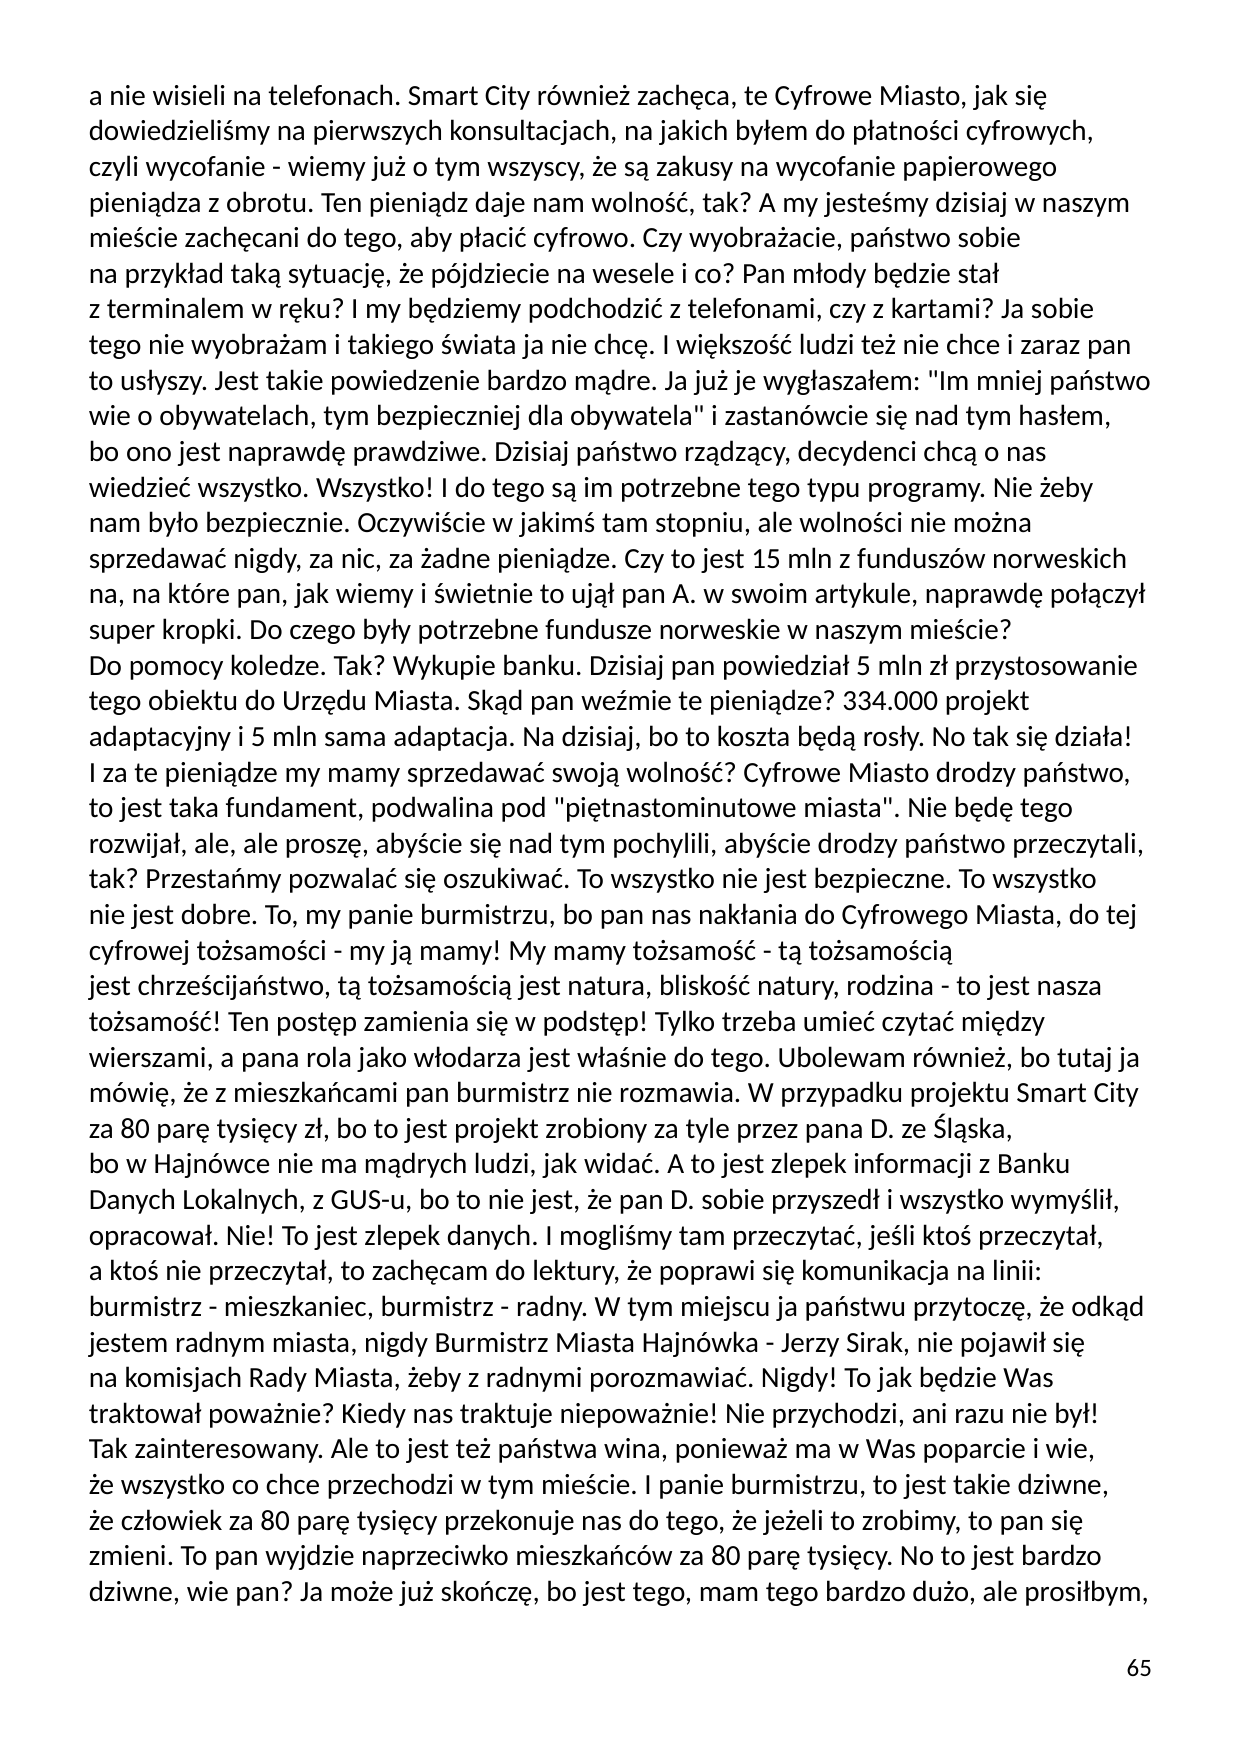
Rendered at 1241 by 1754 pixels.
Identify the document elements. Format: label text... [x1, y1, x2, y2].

text a nie wisieli na telefonach. Smart City również zachęca, te Cyfrowe Miasto, jak się dowiedzieliśmy na pierwszych konsultacjach, na jakich byłem do płatności cyfrowych, czyli wycofanie - wiemy już o tym wszyscy, że są zakusy na wycofanie papierowego pieniądza z obrotu. Ten pieniądz daje nam wolność, tak? A my jesteśmy dzisiaj w naszym mieście zachęcani do tego, aby płacić cyfrowo. Czy wyobrażacie, państwo sobie na przykład taką sytuację, że pójdziecie na wesele i co? Pan młody będzie stał z terminalem w ręku? I my będziemy podchodzić z telefonami, czy z kartami? Ja sobie tego nie wyobrażam i takiego świata ja nie chcę. I większość ludzi też nie chce i zaraz pan to usłyszy. Jest takie powiedzenie bardzo mądre. Ja już je wygłaszałem: "Im mniej państwo wie o obywatelach, tym bezpieczniej dla obywatela" i zastanówcie się nad tym hasłem, bo ono jest naprawdę prawdziwe. Dzisiaj państwo rządzący, decydenci chcą o nas wiedzieć wszystko. Wszystko! I do tego są im potrzebne tego typu programy. Nie żeby nam było bezpiecznie. Oczywiście w jakimś tam stopniu, ale wolności nie można sprzedawać nigdy, za nic, za żadne pieniądze. Czy to jest 15 mln z funduszów norweskich na, na które pan, jak wiemy i świetnie to ujął pan A. w swoim artykule, naprawdę połączył super kropki. Do czego były potrzebne fundusze norweskie w naszym mieście? Do pomocy koledze. Tak? Wykupie banku. Dzisiaj pan powiedział 5 mln zł przystosowanie tego obiektu do Urzędu Miasta. Skąd pan weźmie te pieniądze? 334.000 projekt adaptacyjny i 5 mln sama adaptacja. Na dzisiaj, bo to koszta będą rosły. No tak się działa! I za te pieniądze my mamy sprzedawać swoją wolność? Cyfrowe Miasto drodzy państwo, to jest taka fundament, podwalina pod "piętnastominutowe miasta". Nie będę tego rozwijał, ale, ale proszę, abyście się nad tym pochylili, abyście drodzy państwo przeczytali, tak? Przestańmy pozwalać się oszukiwać. To wszystko nie jest bezpieczne. To wszystko nie jest dobre. To, my panie burmistrzu, bo pan nas nakłania do Cyfrowego Miasta, do tej cyfrowej tożsamości - my ją mamy! My mamy tożsamość - tą tożsamością jest chrześcijaństwo, tą tożsamością jest natura, bliskość natury, rodzina - to jest nasza tożsamość! Ten postęp zamienia się w podstęp! Tylko trzeba umieć czytać między wierszami, a pana rola jako włodarza jest właśnie do tego. Ubolewam również, bo tutaj ja mówię, że z mieszkańcami pan burmistrz nie rozmawia. W przypadku projektu Smart City za 80 parę tysięcy zł, bo to jest projekt zrobiony za tyle przez pana D. ze Śląska, bo w Hajnówce nie ma mądrych ludzi, jak widać. A to jest zlepek informacji z Banku Danych Lokalnych, z GUS-u, bo to nie jest, że pan D. sobie przyszedł i wszystko wymyślił, opracował. Nie! To jest zlepek danych. I mogliśmy tam przeczytać, jeśli ktoś przeczytał, a ktoś nie przeczytał, to zachęcam do lektury, że poprawi się komunikacja na linii: burmistrz - mieszkaniec, burmistrz - radny. W tym miejscu ja państwu przytoczę, że odkąd jestem radnym miasta, nigdy Burmistrz Miasta Hajnówka - Jerzy Sirak, nie pojawił się na komisjach Rady Miasta, żeby z radnymi porozmawiać. Nigdy! To jak będzie Was traktował poważnie? Kiedy nas traktuje niepoważnie! Nie przychodzi, ani razu nie był! Tak zainteresowany. Ale to jest też państwa wina, ponieważ ma w Was poparcie i wie, że wszystko co chce przechodzi w tym mieście. I panie burmistrzu, to jest takie dziwne, że człowiek za 80 parę tysięcy przekonuje nas do tego, że jeżeli to zrobimy, to pan się zmieni. To pan wyjdzie naprzeciwko mieszkańców za 80 parę tysięcy. No to jest bardzo dziwne, wie pan? Ja może już skończę, bo jest tego, mam tego bardzo dużo, ale prosiłbym, [88, 77, 1152, 1609]
